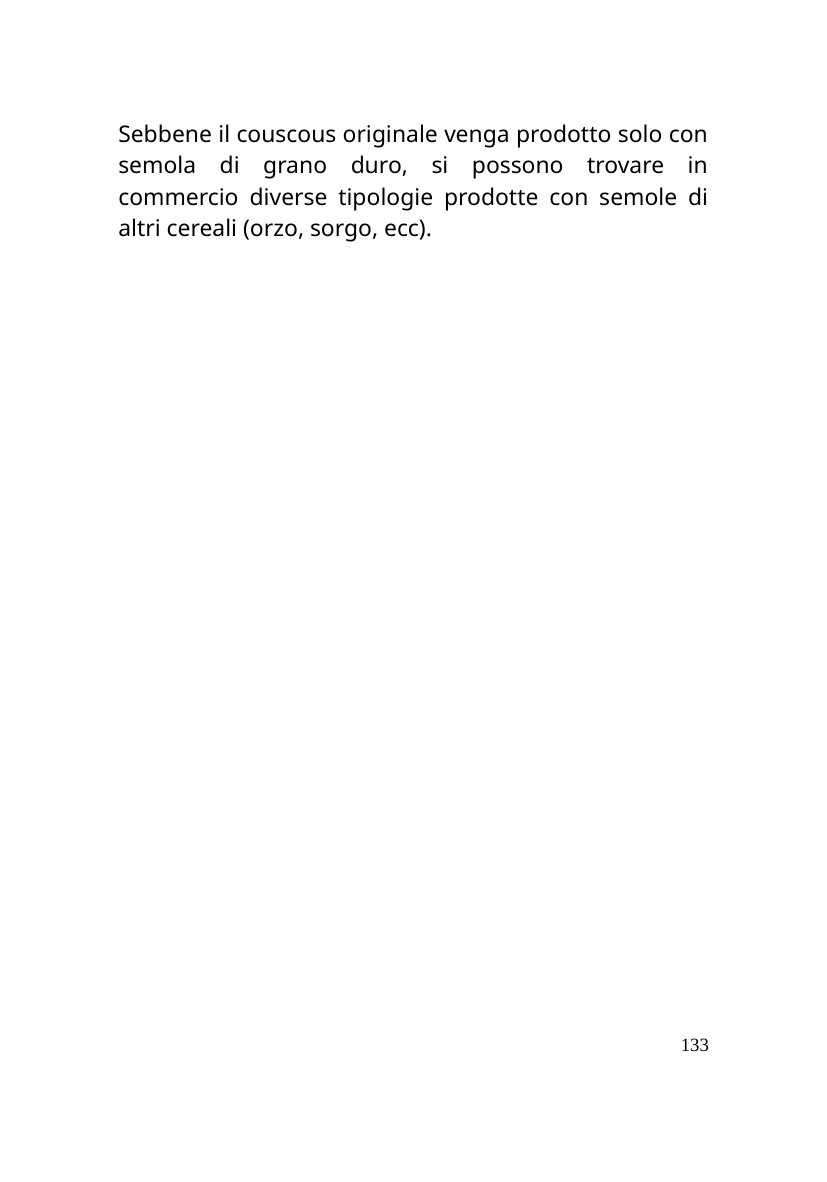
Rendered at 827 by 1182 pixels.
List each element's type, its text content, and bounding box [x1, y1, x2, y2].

text Sebbene il couscous originale venga prodotto solo con semola di grano duro, si possono trovare in commercio diverse tipologie prodotte con semole di altri cereali (orzo, sorgo, ecc). [118, 118, 709, 243]
